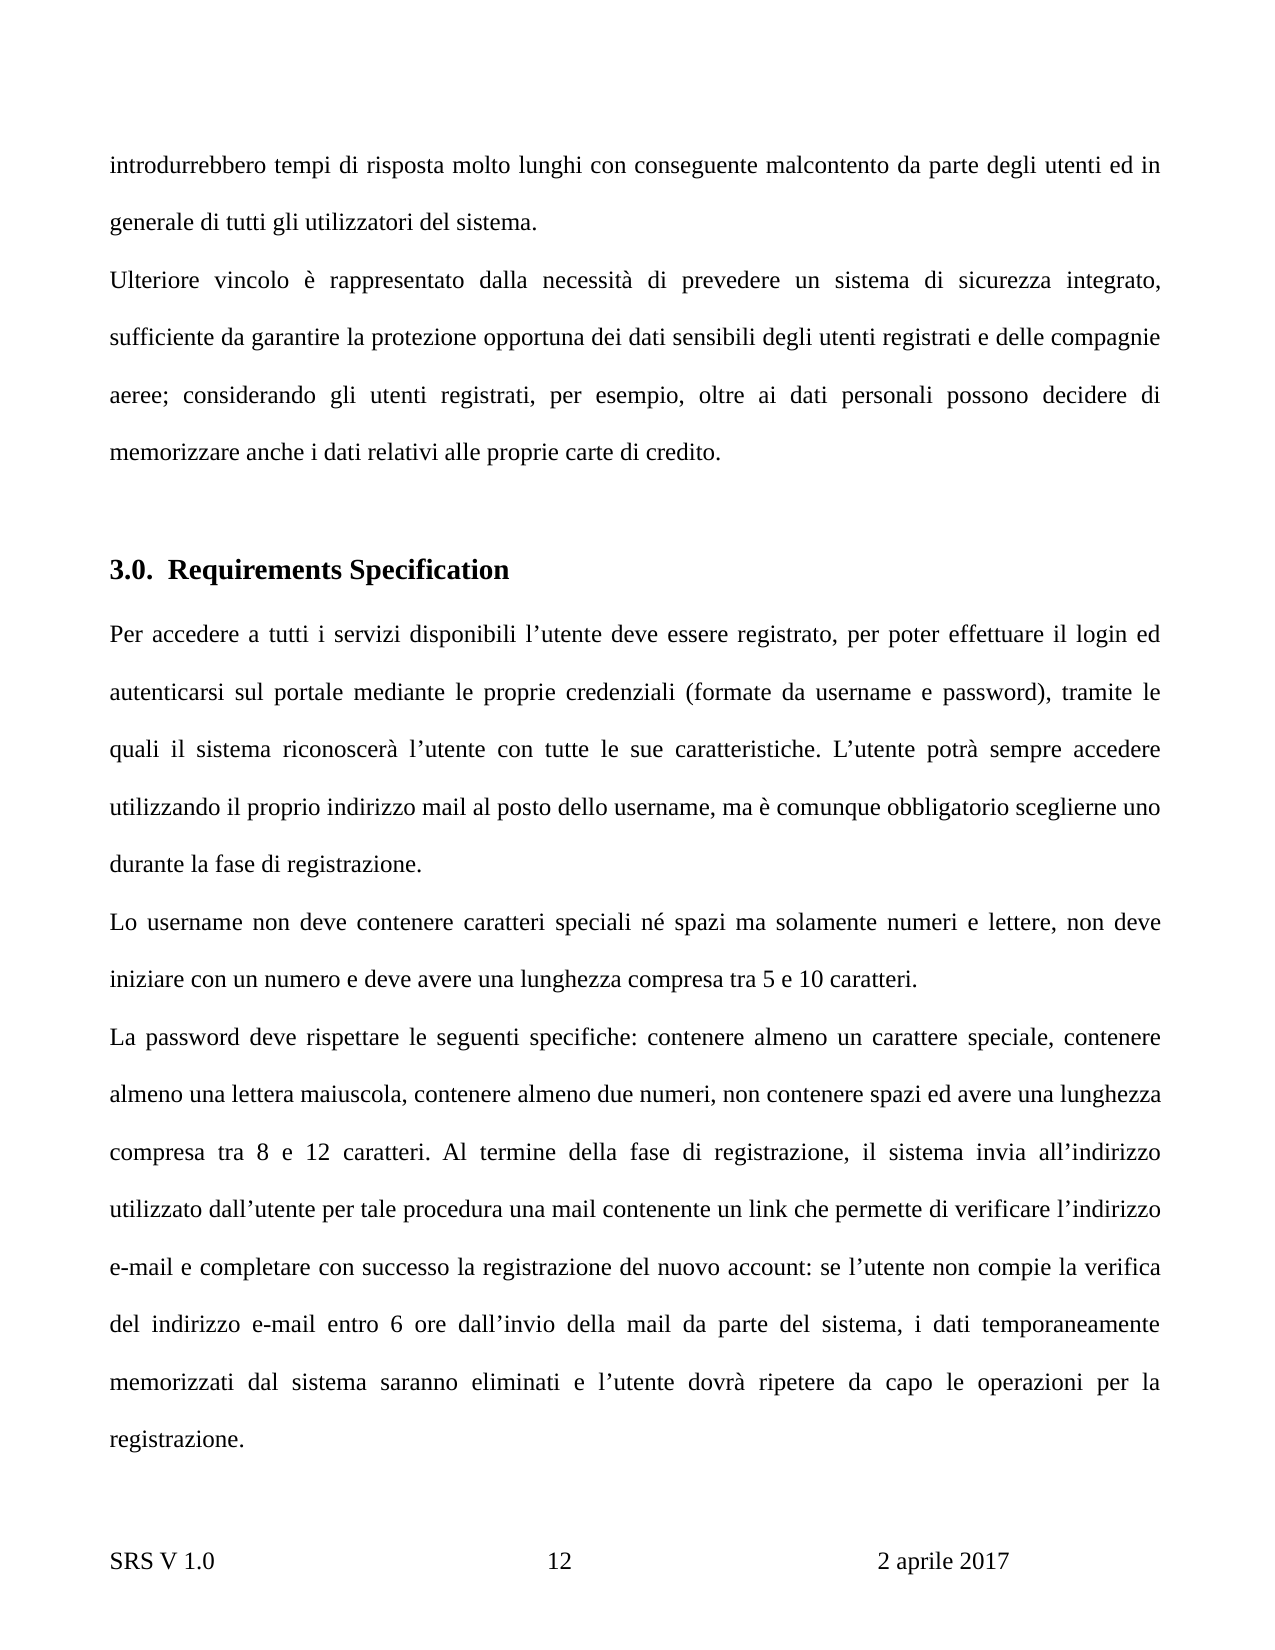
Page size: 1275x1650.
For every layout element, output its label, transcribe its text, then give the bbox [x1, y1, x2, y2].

text Lo username non deve contenere caratteri speciali né spazi ma solamente numeri e lettere, non deve iniziare con un numero e deve avere una lunghezza compresa tra 5 e 10 caratteri. [109, 907, 1162, 993]
text Per accedere a tutti i servizi disponibili l’utente deve essere registrato, per poter effettuare il login ed autenticarsi sul portale mediante le proprie credenziali (formate da username e password), tramite le quali il sistema riconoscerà l’utente con tutte le sue caratteristiche. L’utente potrà sempre accedere utilizzando il proprio indirizzo mail al posto dello username, ma è comunque obbligatorio sceglierne uno durante la fase di registrazione. [109, 619, 1162, 878]
text introdurrebbero tempi di risposta molto lunghi con conseguente malcontento da parte degli utenti ed in generale di tutti gli utilizzatori del sistema. [109, 150, 1162, 236]
text La password deve rispettare le seguenti specifiche: contenere almeno un carattere speciale, contenere almeno una lettera maiuscola, contenere almeno due numeri, non contenere spazi ed avere una lunghezza compresa tra 8 e 12 caratteri. Al termine della fase di registrazione, il sistema invia all’indirizzo utilizzato dall’utente per tale procedura una mail contenente un link che permette di verificare l’indirizzo e-mail e completare con successo la registrazione del nuovo account: se l’utente non compie la verifica del indirizzo e-mail entro 6 ore dall’invio della mail da parte del sistema, i dati temporaneamente memorizzati dal sistema saranno eliminati e l’utente dovrà ripetere da capo le operazioni per la registrazione. [109, 1022, 1162, 1453]
subtitle 3.0. Requirements Specification [109, 552, 1162, 586]
text Ulteriore vincolo è rappresentato dalla necessità di prevedere un sistema di sicurezza integrato, sufficiente da garantire la protezione opportuna dei dati sensibili degli utenti registrati e delle compagnie aeree; considerando gli utenti registrati, per esempio, oltre ai dati personali possono decidere di memorizzare anche i dati relativi alle proprie carte di credito. [109, 265, 1162, 466]
